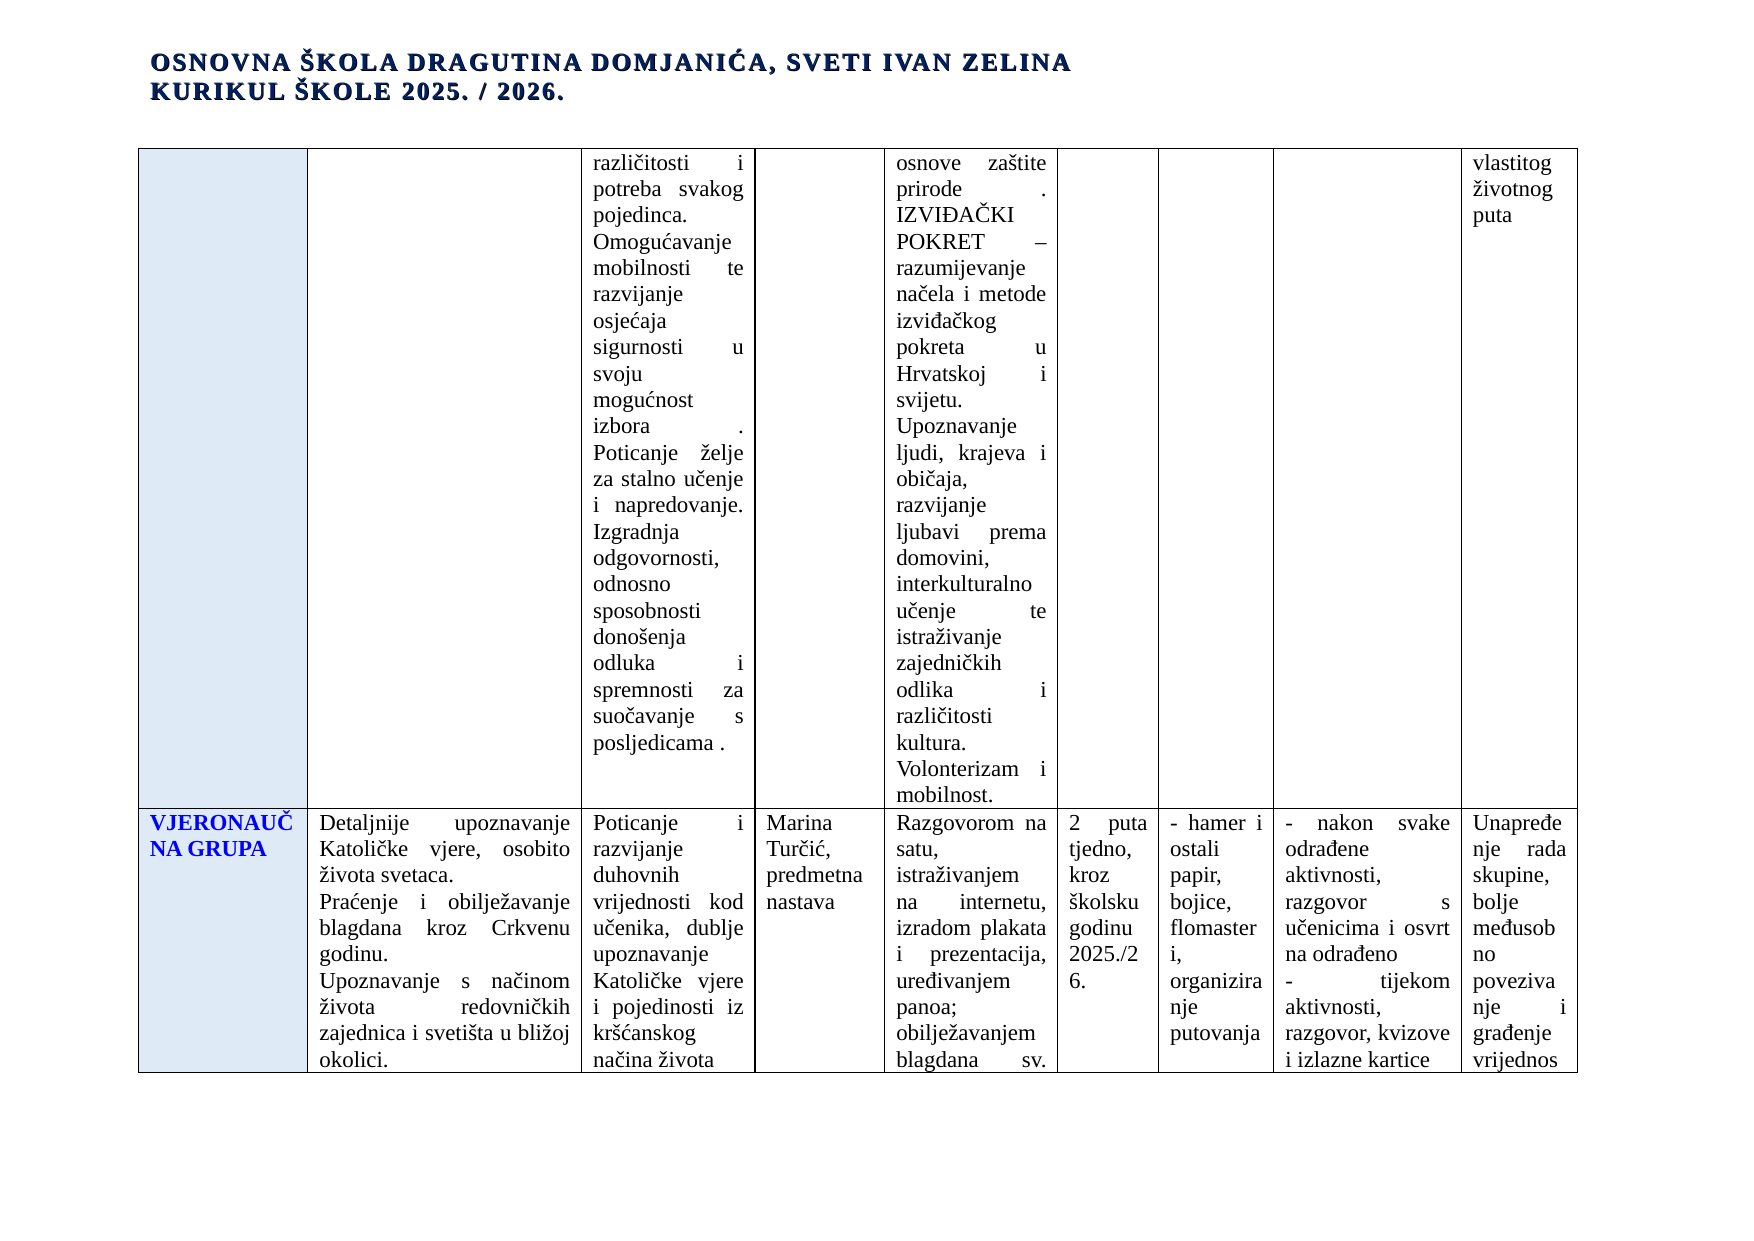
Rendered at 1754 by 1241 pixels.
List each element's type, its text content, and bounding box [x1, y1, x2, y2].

table_cell [1058, 149, 1158, 808]
table_cell vlastitog životnog puta [1462, 149, 1577, 808]
table_cell [1274, 149, 1461, 808]
table_cell [139, 149, 307, 808]
table_cell VJERONAUČNA GRUPA [139, 809, 307, 1072]
table_cell različitosti i potreba svakog pojedinca. Omogućavanjemobilnosti te razvijanje osjećaja sigurnosti u svoju mogućnost izbora . Poticanje želje za stalno učenje i napredovanje. Izgradnja odgovornosti, odnosno sposobnosti donošenja odluka i spremnosti za suočavanje s posljedicama . [582, 149, 754, 808]
table_cell - hamer i ostali papir, bojice, flomasteri, organiziranje putovanja [1159, 809, 1273, 1072]
table_cell Marina Turčić, predmetna nastava [756, 809, 884, 1072]
table_cell Unapređenje rada skupine, bolje međusobno povezivanje i građenje vrijednos [1462, 809, 1577, 1072]
table_cell [1159, 149, 1273, 808]
table_cell - nakon svake odrađene aktivnosti, razgovor s učenicima i osvrt na odrađeno - tijekom aktivnosti, razgovor, kvizove i izlazne kartice [1274, 809, 1461, 1072]
table_cell [308, 149, 581, 808]
table_cell Detaljnije upoznavanje Katoličke vjere, osobito života svetaca. Praćenje i obilježavanje blagdana kroz Crkvenu godinu. Upoznavanje s načinom života redovničkih zajednica i svetišta u bližoj okolici. [308, 809, 581, 1072]
table_cell osnove zaštite prirode . IZVIĐAČKI POKRET – razumijevanje načela i metode izviđačkog pokreta u Hrvatskoj i svijetu. Upoznavanje ljudi, krajeva i običaja, razvijanje ljubavi prema domovini, interkulturalno učenje te istraživanje zajedničkih odlika i različitosti kultura. Volonterizam i mobilnost. [885, 149, 1057, 808]
table_cell 2 puta tjedno, kroz školsku godinu 2025./26. [1058, 809, 1158, 1072]
table_cell [756, 149, 884, 808]
table_cell Razgovorom na satu, istraživanjem na internetu, izradom plakata i prezentacija, uređivanjem panoa; obilježavanjem blagdana sv. [885, 809, 1057, 1072]
table_cell Poticanje i razvijanje duhovnih vrijednosti kod učenika, dublje upoznavanje Katoličke vjere i pojedinosti iz kršćanskog načina života [582, 809, 754, 1072]
